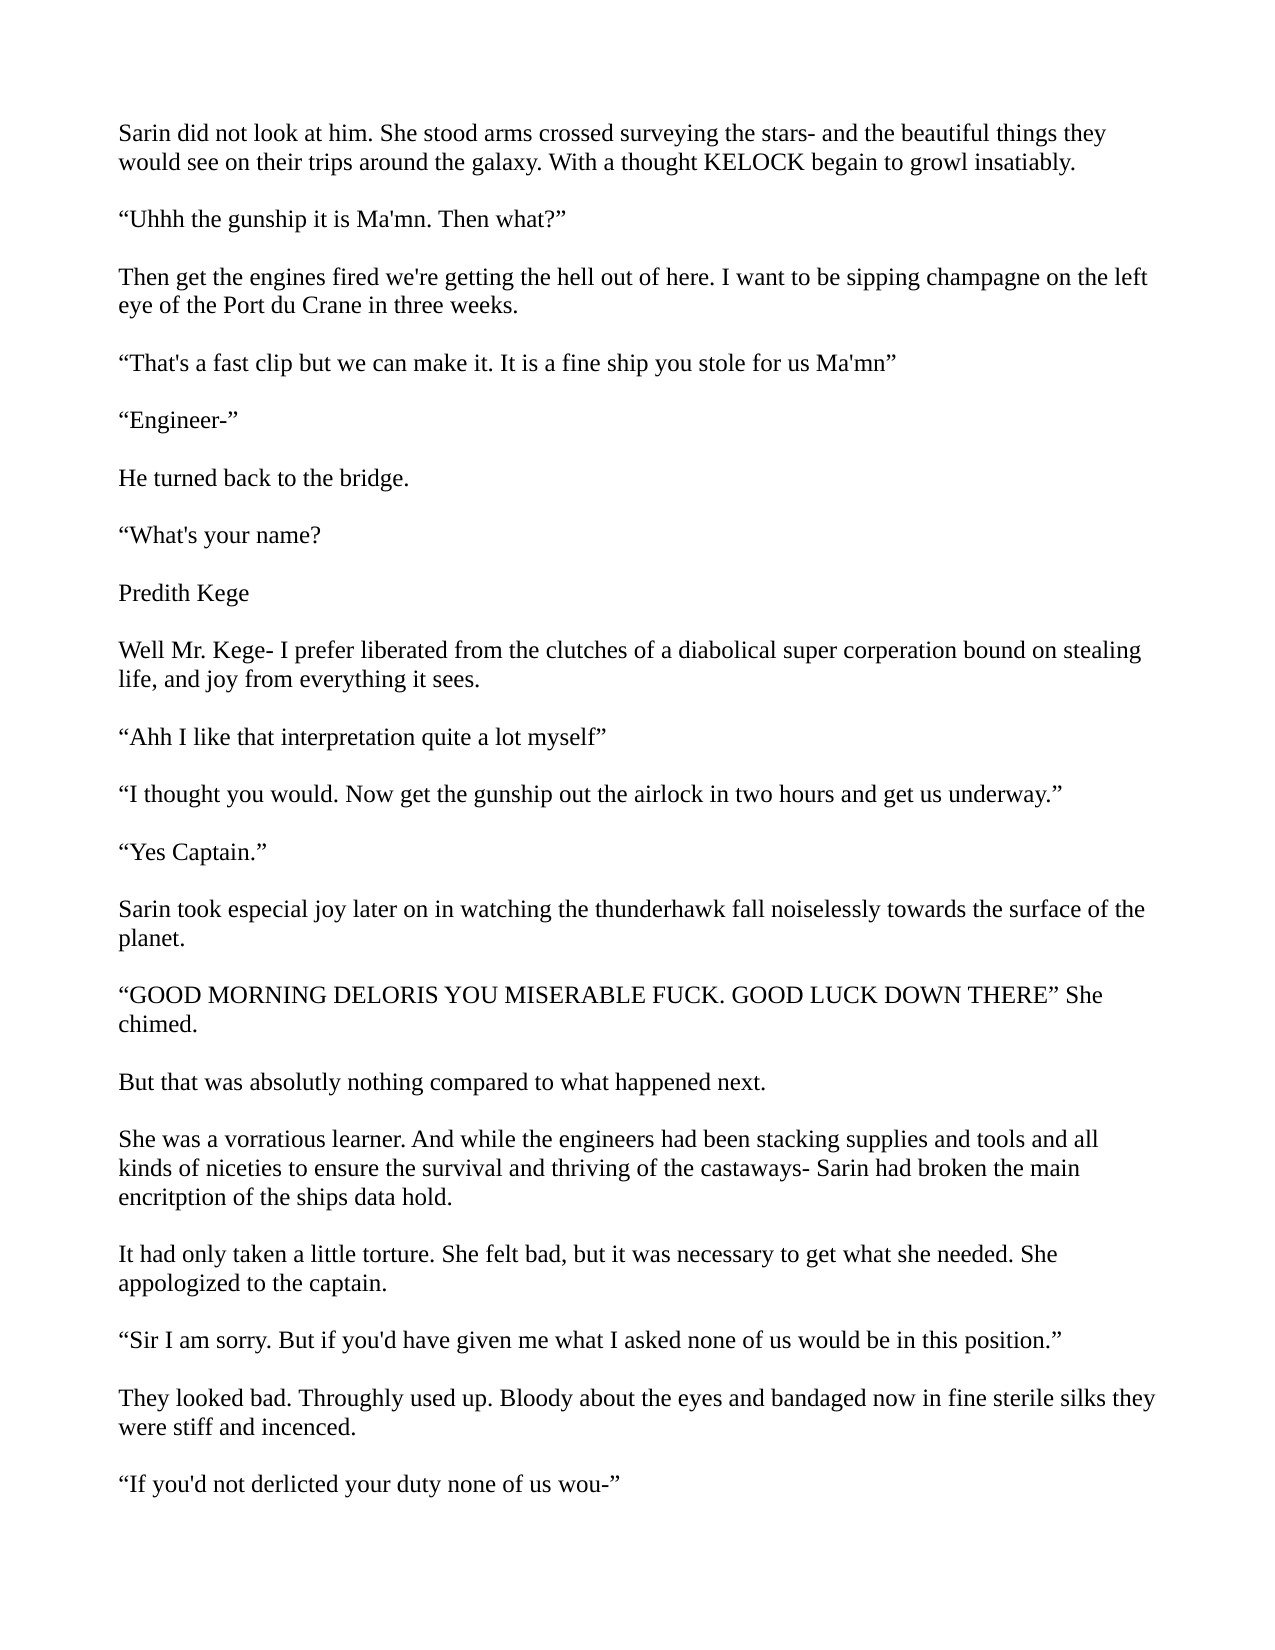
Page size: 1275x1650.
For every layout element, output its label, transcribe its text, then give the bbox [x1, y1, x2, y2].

text “Uhhh the gunship it is Ma'mn. Then what?” [118, 204, 1157, 233]
text They looked bad. Throughly used up. Bloody about the eyes and bandaged now in fine sterile silks they were stiff and incenced. [118, 1383, 1157, 1441]
text “Yes Captain.” [118, 837, 1157, 866]
text She was a vorratious learner. And while the engineers had been stacking supplies and tools and all kinds of niceties to ensure the survival and thriving of the castaways- Sarin had broken the main encritption of the ships data hold. It had only taken a little torture. She felt bad, but it was necessary to get what she needed. She appologized to the captain. “Sir I am sorry. But if you'd have given me what I asked none of us would be in this position.” [118, 1124, 1157, 1354]
text Well Mr. Kege- I prefer liberated from the clutches of a diabolical super corperation bound on stealing life, and joy from everything it sees. [118, 636, 1157, 693]
text “Engineer-” He turned back to the bridge. [118, 406, 1157, 492]
text Sarin took especial joy later on in watching the thunderhawk fall noiselessly towards the surface of the planet. “GOOD MORNING DELORIS YOU MISERABLE FUCK. GOOD LUCK DOWN THERE” She chimed. But that was absolutly nothing compared to what happened next. [118, 894, 1157, 1096]
text “I thought you would. Now get the gunship out the airlock in two hours and get us underway.” [118, 779, 1157, 808]
text Sarin did not look at him. She stood arms crossed surveying the stars- and the beautiful things they would see on their trips around the galaxy. With a thought KELOCK begain to growl insatiably. [118, 118, 1157, 176]
text Then get the engines fired we're getting the hell out of here. I want to be sipping champagne on the left eye of the Port du Crane in three weeks. “That's a fast clip but we can make it. It is a fine ship you stole for us Ma'mn” [118, 262, 1157, 377]
text “If you'd not derlicted your duty none of us wou-” [118, 1469, 1157, 1527]
text “Ahh I like that interpretation quite a lot myself” [118, 722, 1157, 751]
text “What's your name? [118, 521, 1157, 549]
text Predith Kege [118, 578, 1157, 607]
